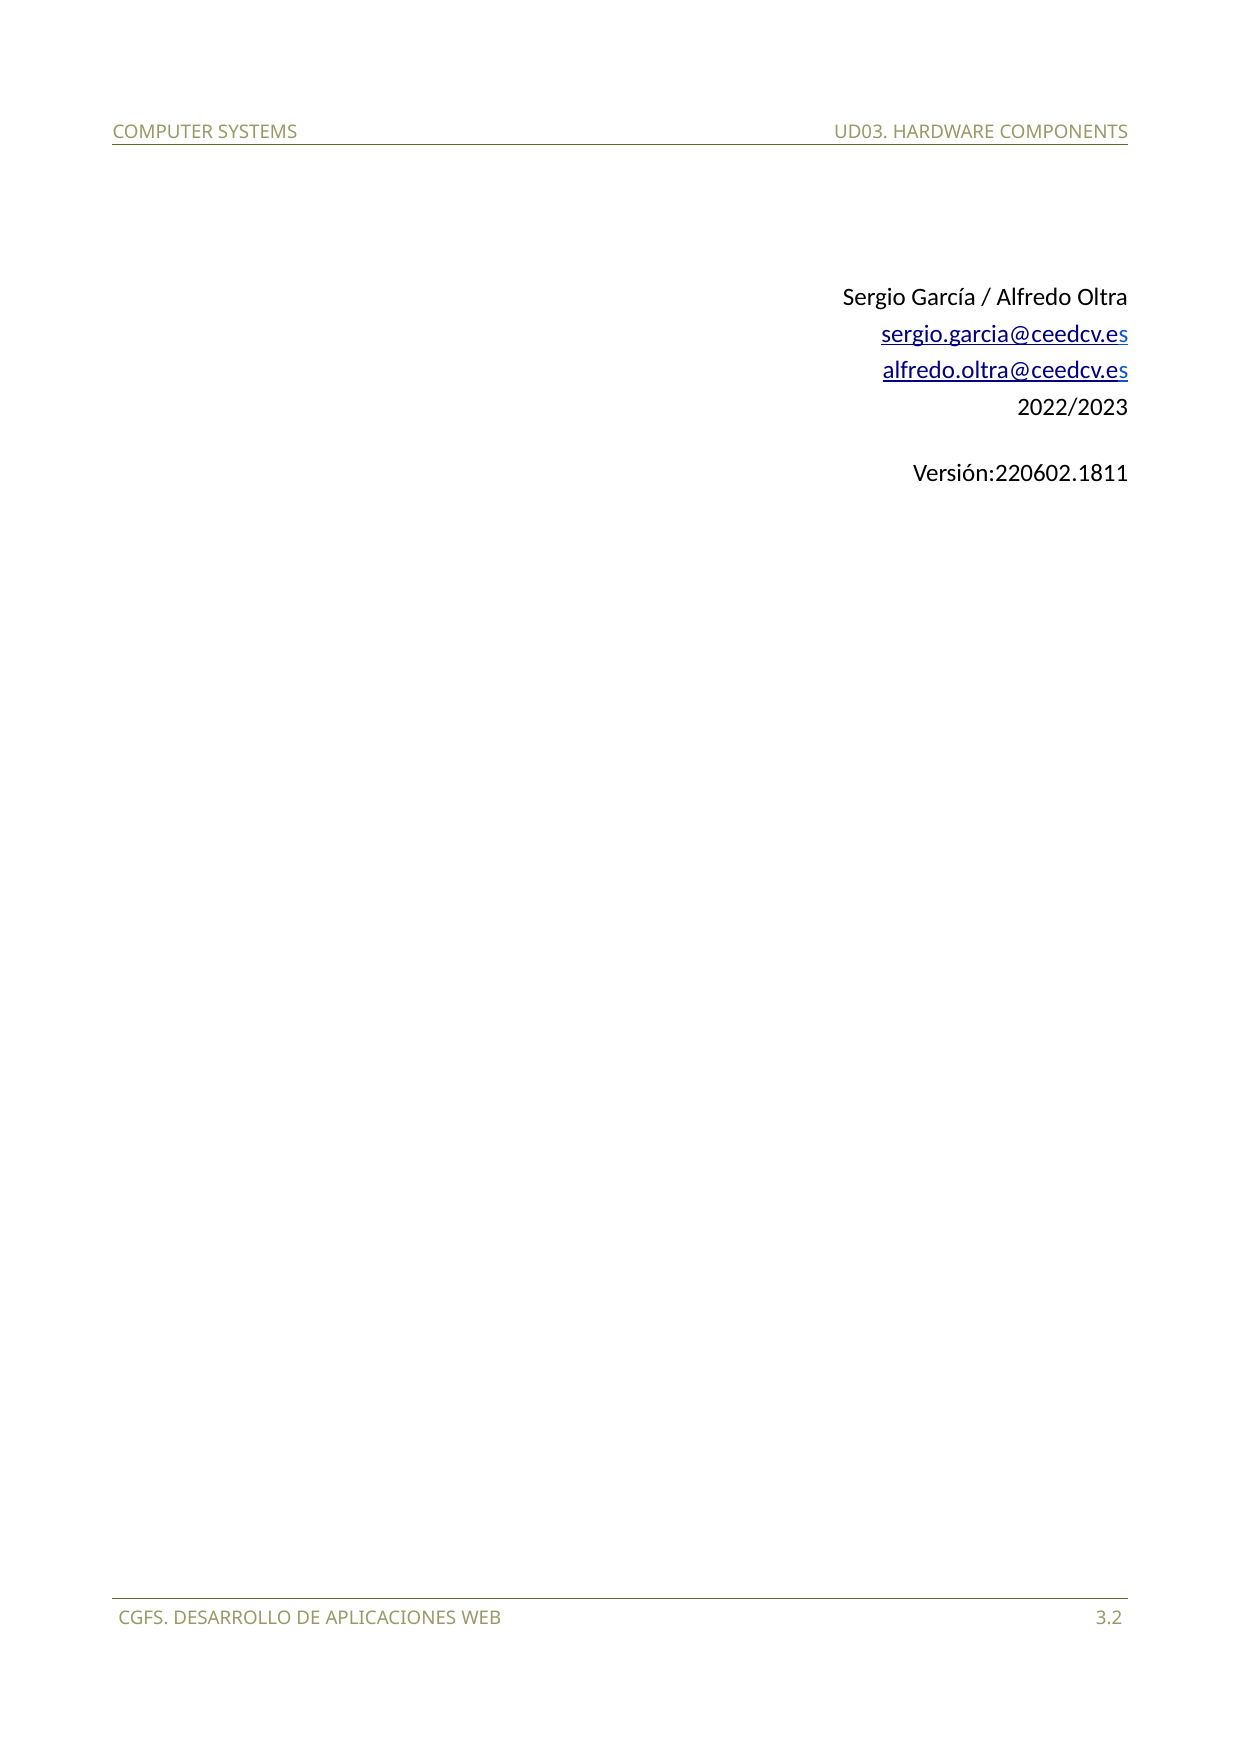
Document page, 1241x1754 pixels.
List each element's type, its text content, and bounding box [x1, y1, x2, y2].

text Versión:220602.1809 [112, 427, 1128, 488]
text sergio.garcia@ceedcv.es [225, 318, 1128, 348]
text alfredo.oltra@ceedcv.es [225, 354, 1128, 385]
text 2022/2023 [112, 391, 1128, 421]
text Sergio García / Alfredo Oltra [225, 281, 1128, 312]
